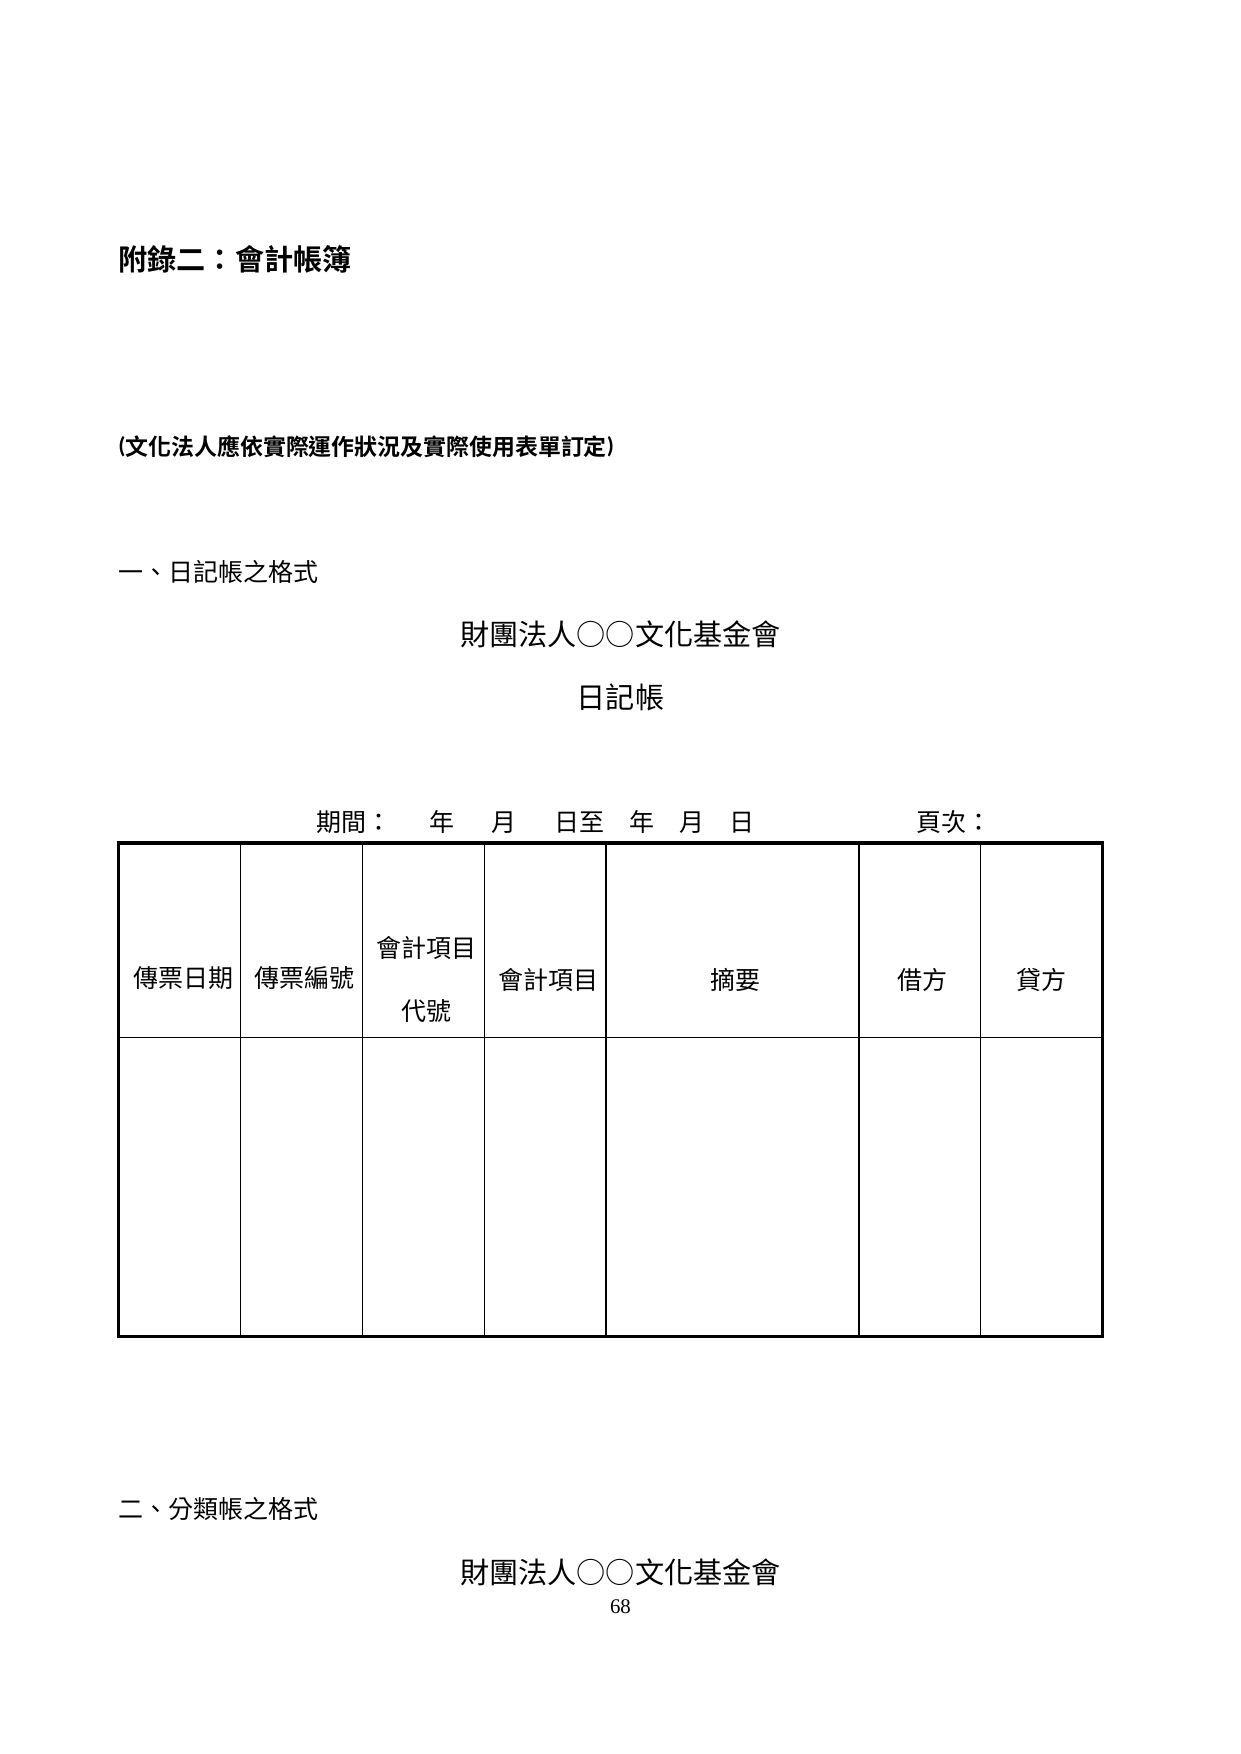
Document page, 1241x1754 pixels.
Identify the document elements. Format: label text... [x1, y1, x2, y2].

text 二、分類帳之格式 [118, 1466, 1122, 1529]
text 日記帳 [118, 654, 1122, 716]
table_cell [607, 1038, 858, 1335]
text 期間： 年 月 日至 年 月 日 頁次： [118, 779, 1122, 841]
table_cell [120, 1038, 240, 1335]
table_header 傳票日期 [120, 845, 240, 1037]
subtitle 附錄二：會計帳簿 [118, 216, 1122, 279]
text (文化法人應依實際運作狀況及實際使用表單訂定) [118, 404, 1122, 466]
table_header 會計項目代號 [363, 845, 484, 1037]
table_cell [241, 1038, 362, 1335]
table_header 借方 [860, 845, 980, 1037]
text 財團法人○○文化基金會 [118, 1529, 1122, 1591]
text 一、日記帳之格式 [118, 529, 1122, 591]
table_header 貸方 [981, 845, 1101, 1037]
table_header 摘要 [607, 845, 858, 1037]
table_cell [485, 1038, 605, 1335]
table_header 傳票編號 [241, 845, 362, 1037]
table_cell [860, 1038, 980, 1335]
table_cell [981, 1038, 1101, 1335]
table_header 會計項目 [485, 845, 605, 1037]
table_cell [363, 1038, 484, 1335]
text 財團法人○○文化基金會 [118, 591, 1122, 654]
